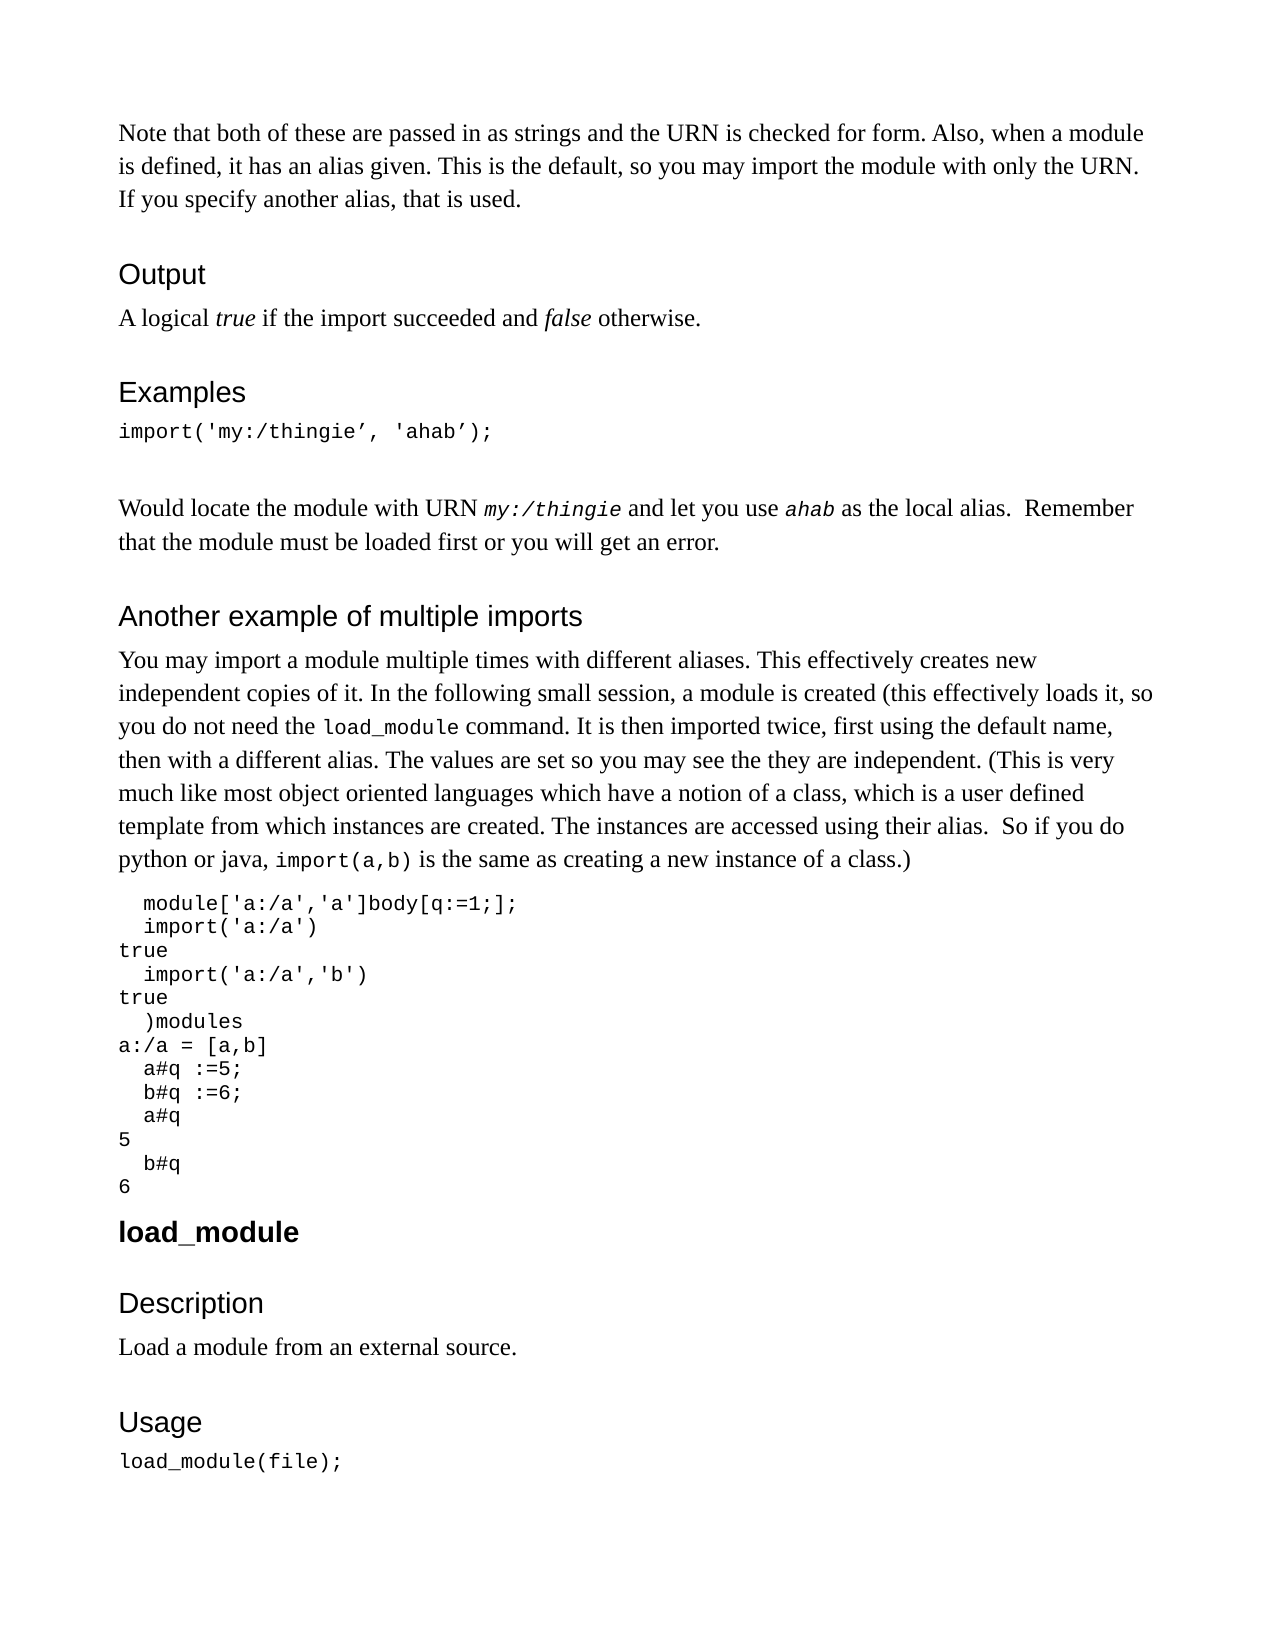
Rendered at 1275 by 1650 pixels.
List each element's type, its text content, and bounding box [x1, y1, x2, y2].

text true [118, 987, 1157, 1011]
text Would locate the module with URN my:/thingie and let you use ahab as the local alias. Remember that the module must be loaded first or you will get an error. [118, 493, 1157, 555]
text b#q :=6; [118, 1082, 1157, 1106]
text load_module(file); [118, 1451, 1157, 1474]
subtitle load_module [118, 1215, 1157, 1248]
text module['a:/a','a']body[q:=1;]; [118, 893, 1157, 916]
text A logical true if the import succeeded and false otherwise. [118, 303, 1157, 332]
text Note that both of these are passed in as strings and the URN is checked for form. Also, when a module is defined, it has an alias given. This is the default, so you may import the module with only the URN. If you specify another alias, that is used. [118, 118, 1157, 213]
subtitle Output [118, 257, 1157, 290]
text import('a:/a') [118, 916, 1157, 940]
text You may import a module multiple times with different aliases. This effectively creates new independent copies of it. In the following small session, a module is created (this effectively loads it, so you do not need the load_module command. It is then imported twice, first using the default name, then with a different alias. The values are set so you may see the they are independent. (This is very much like most object oriented languages which have a notion of a class, which is a user defined template from which instances are created. The instances are accessed using their alias. So if you do python or java, import(a,b) is the same as creating a new instance of a class.) [118, 645, 1157, 874]
text a:/a = [a,b] [118, 1034, 1157, 1058]
text b#q [118, 1153, 1157, 1176]
text 5 [118, 1129, 1157, 1153]
subtitle Description [118, 1286, 1157, 1319]
text a#q :=5; [118, 1058, 1157, 1082]
text 6 [118, 1176, 1157, 1200]
text import('my:/thingie’, 'ahab’); [118, 421, 1157, 445]
text a#q [118, 1106, 1157, 1129]
text true [118, 940, 1157, 964]
subtitle Examples [118, 375, 1157, 409]
subtitle Usage [118, 1404, 1157, 1438]
subtitle Another example of multiple imports [118, 599, 1157, 633]
text )modules [118, 1011, 1157, 1034]
text Load a module from an external source. [118, 1332, 1157, 1361]
text import('a:/a','b') [118, 964, 1157, 987]
